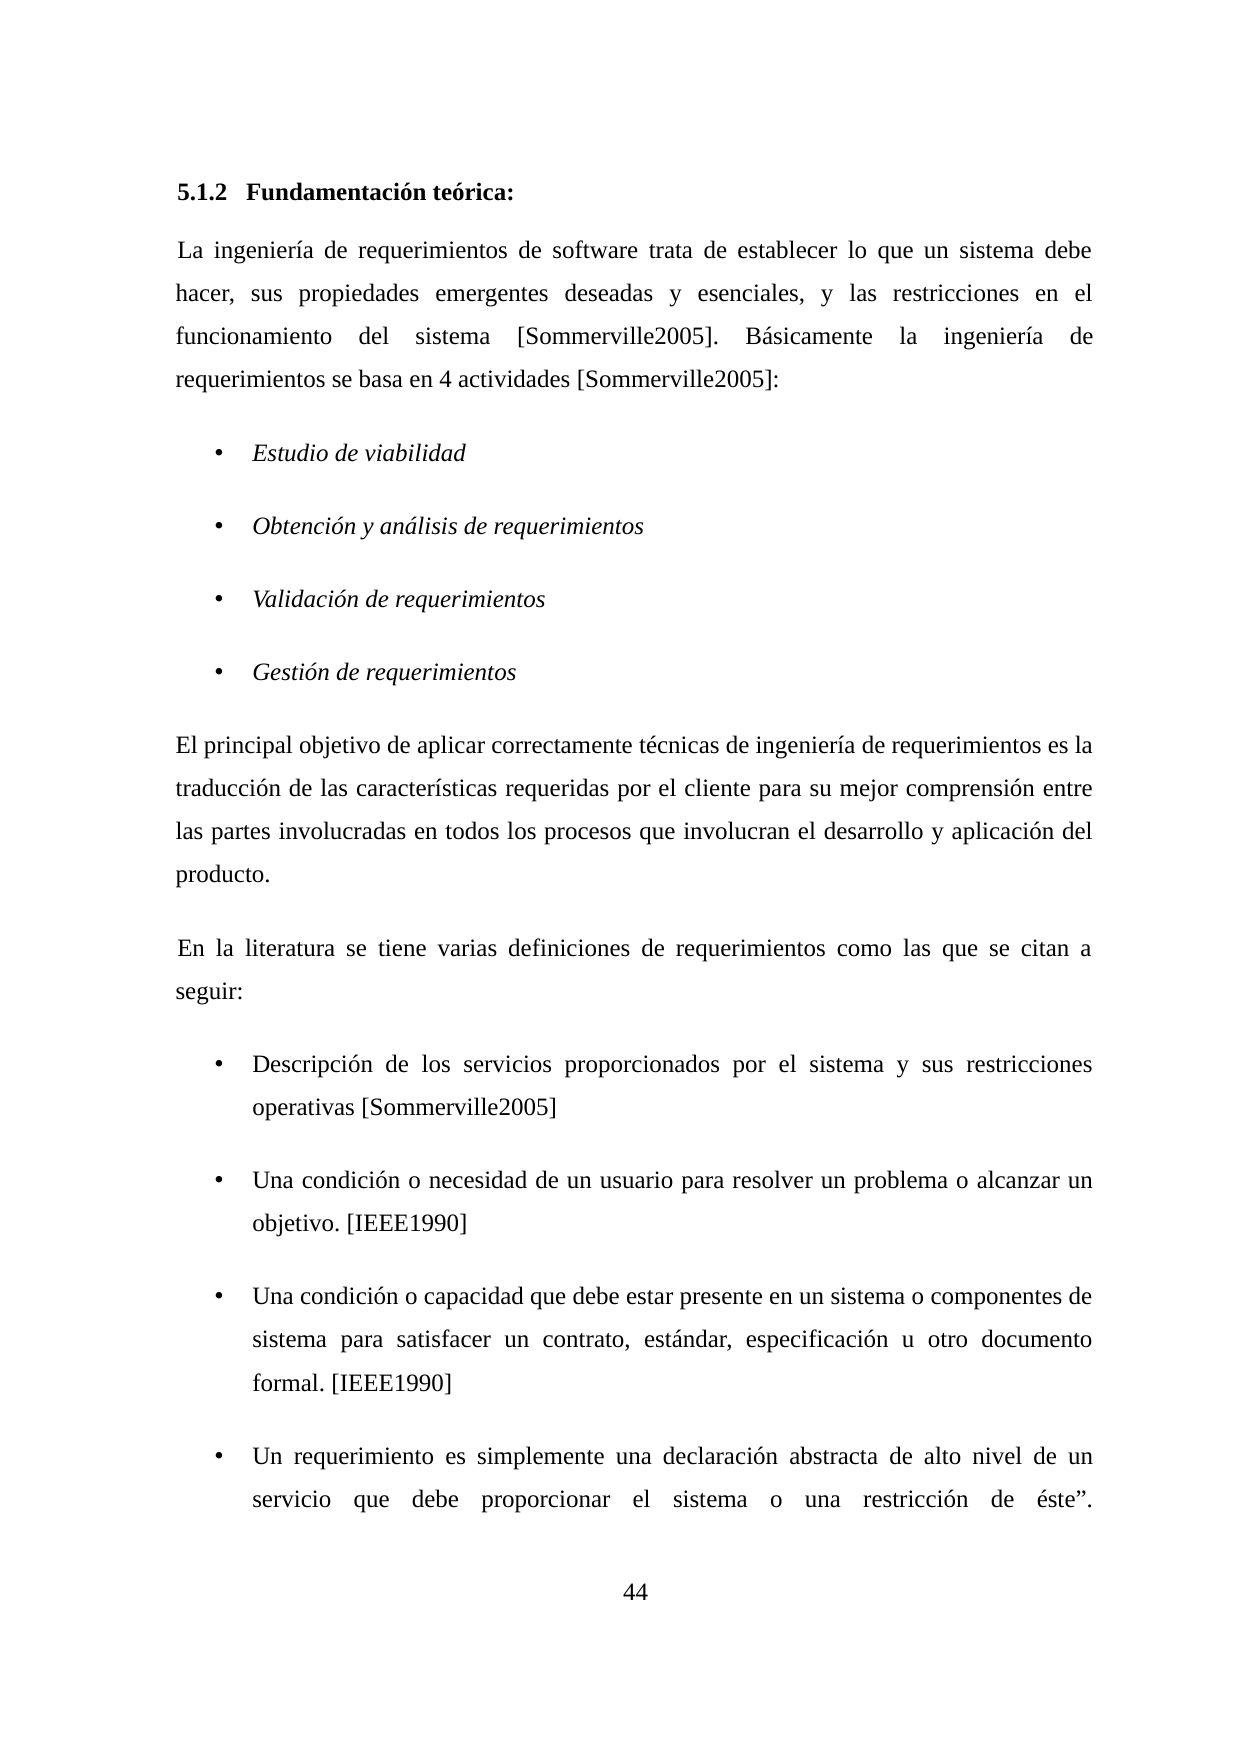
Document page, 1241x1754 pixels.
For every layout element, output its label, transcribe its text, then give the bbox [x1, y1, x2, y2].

text La ingeniería de requerimientos de software trata de establecer lo que un sistema debe hacer, sus propiedades emergentes deseadas y esenciales, y las restricciones en el funcionamiento del sistema [Sommerville2005]. Básicamente la ingeniería de requerimientos se basa en 4 actividades [Sommerville2005]: [175, 235, 1093, 393]
list Estudio de viabilidad [214, 438, 1093, 466]
list Obtención y análisis de requerimientos [214, 511, 1093, 539]
list Un requerimiento es simplemente una declaración abstracta de alto nivel de un servicio que debe proporcionar el sistema o una restricción de éste”. [214, 1441, 1093, 1513]
list Gestión de requerimientos [214, 657, 1093, 686]
text 5.1.2 Fundamentación teórica: [177, 177, 1093, 206]
list Validación de requerimientos [214, 584, 1093, 613]
list Descripción de los servicios proporcionados por el sistema y sus restricciones operativas [Sommerville2005] [214, 1049, 1093, 1121]
list Una condición o necesidad de un usuario para resolver un problema o alcanzar un objetivo. [IEEE1990] [214, 1165, 1093, 1237]
text En la literatura se tiene varias definiciones de requerimientos como las que se citan a seguir: [175, 933, 1093, 1004]
list Una condición o capacidad que debe estar presente en un sistema o componentes de sistema para satisfacer un contrato, estándar, especificación u otro documento formal. [IEEE1990] [214, 1281, 1093, 1396]
list El principal objetivo de aplicar correctamente técnicas de ingeniería de requerimientos es la traducción de las características requeridas por el cliente para su mejor comprensión entre las partes involucradas en todos los procesos que involucran el desarrollo y aplicación del producto. [175, 730, 1093, 888]
